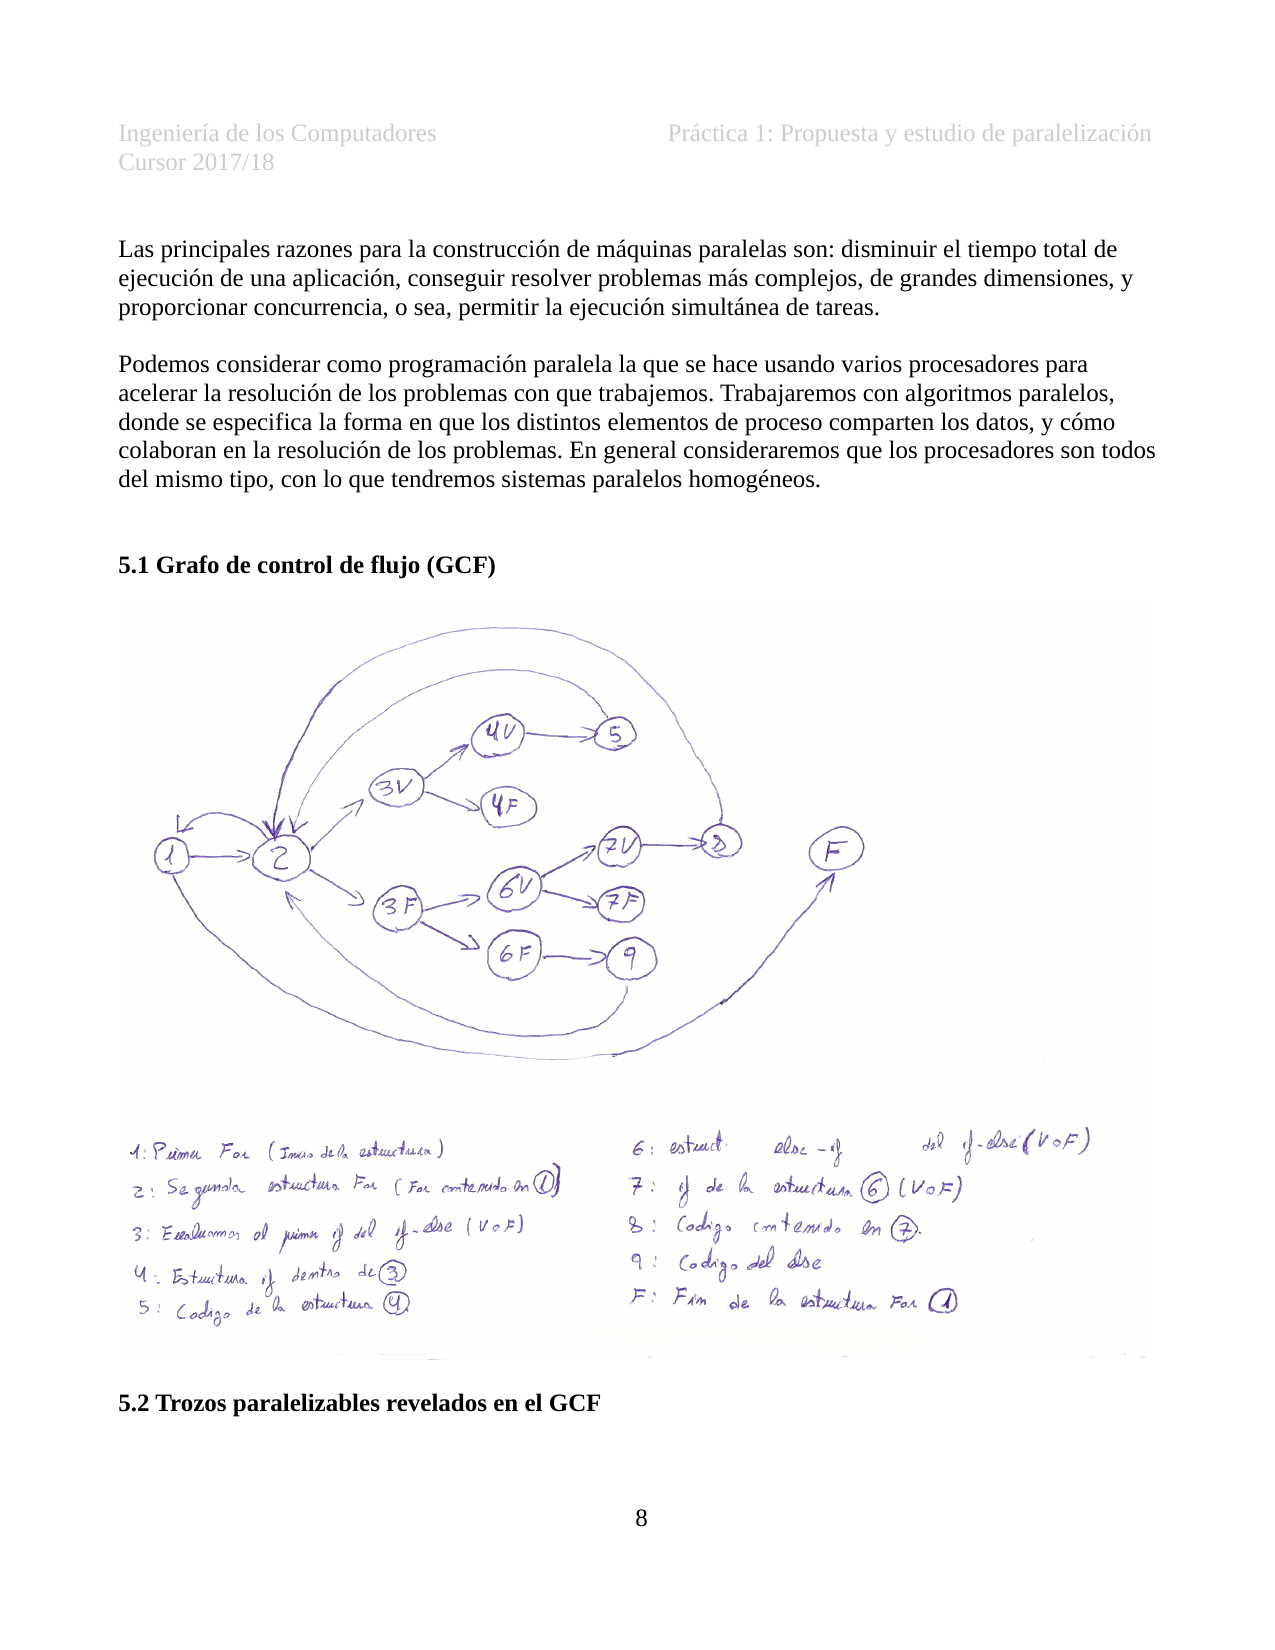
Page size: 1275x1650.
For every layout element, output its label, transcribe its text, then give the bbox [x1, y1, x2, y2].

text 5.2 Trozos paralelizables revelados en el GCF [118, 1388, 1157, 1417]
text Las principales razones para la construcción de máquinas paralelas son: disminuir el tiempo total de ejecución de una aplicación, conseguir resolver problemas más complejos, de grandes dimensiones, y proporcionar concurrencia, o sea, permitir la ejecución simultánea de tareas. [118, 234, 1157, 321]
picture [121, 604, 1149, 1360]
text 5.1 Grafo de control de flujo (GCF) [118, 551, 1157, 579]
text Podemos considerar como programación paralela la que se hace usando varios procesadores para acelerar la resolución de los problemas con que trabajemos. Trabajaremos con algoritmos paralelos, donde se especifica la forma en que los distintos elementos de proceso comparten los datos, y cómo colaboran en la resolución de los problemas. En general consideraremos que los procesadores son todos del mismo tipo, con lo que tendremos sistemas paralelos homogéneos. [118, 349, 1157, 493]
